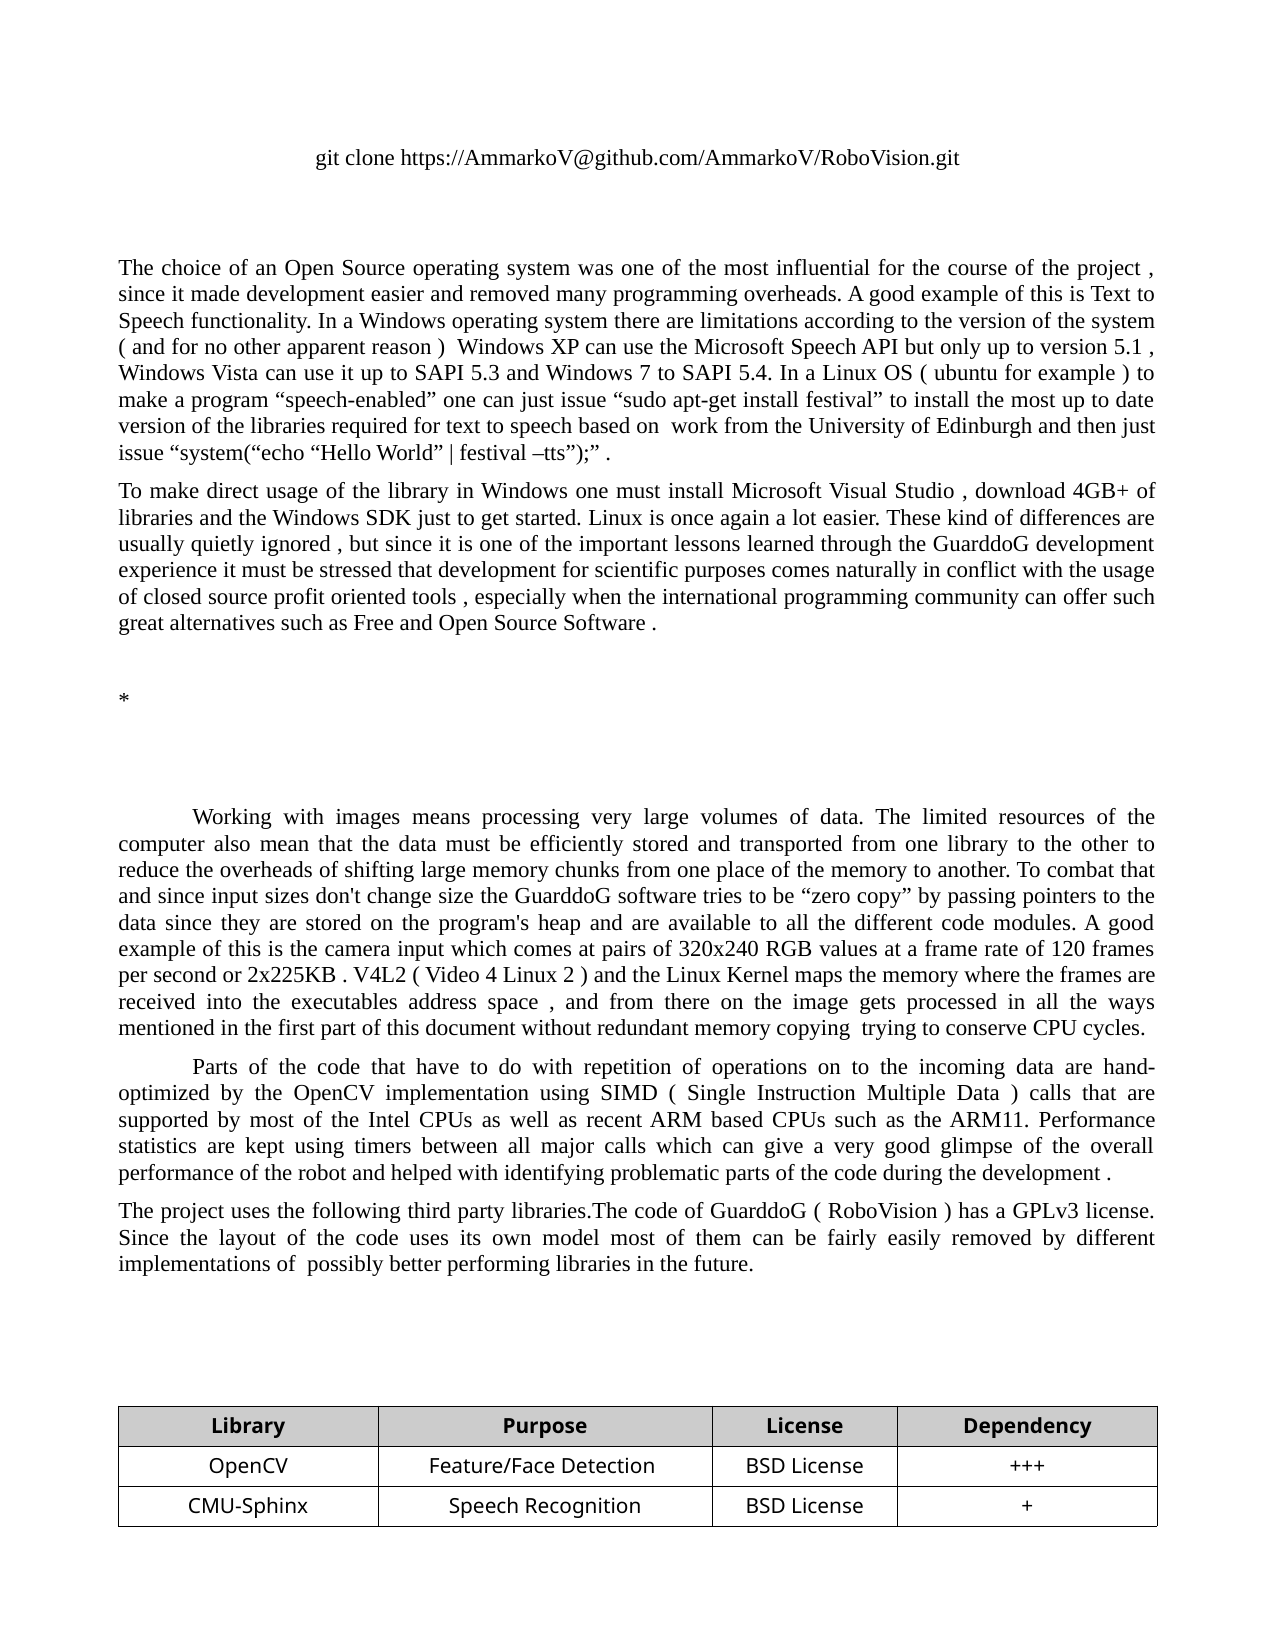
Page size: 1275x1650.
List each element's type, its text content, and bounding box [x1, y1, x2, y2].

text Working with images means processing very large volumes of data. The limited resources of the computer also mean that the data must be efficiently stored and transported from one library to the other to reduce the overheads of shifting large memory chunks from one place of the memory to another. To combat that and since input sizes don't change size the GuarddoG software tries to be “zero copy” by passing pointers to the data since they are stored on the program's heap and are available to all the different code modules. A good example of this is the camera input which comes at pairs of 320x240 RGB values at a frame rate of 120 frames per second or 2x225KB . V4L2 ( Video 4 Linux 2 ) and the Linux Kernel maps the memory where the frames are received into the executables address space , and from there on the image gets processed in all the ways mentioned in the first part of this document without redundant memory copying trying to conserve CPU cycles. [118, 803, 1157, 1041]
table_header License [713, 1407, 897, 1446]
text Parts of the code that have to do with repetition of operations on to the incoming data are hand-optimized by the OpenCV implementation using SIMD ( Single Instruction Multiple Data ) calls that are supported by most of the Intel CPUs as well as recent ARM based CPUs such as the ARM11. Performance statistics are kept using timers between all major calls which can give a very good glimpse of the overall performance of the robot and helped with identifying problematic parts of the code during the development . [118, 1053, 1157, 1185]
table_cell BSD License [713, 1487, 897, 1526]
text To make direct usage of the library in Windows one must install Microsoft Visual Studio , download 4GB+ of libraries and the Windows SDK just to get started. Linux is once again a lot easier. These kind of differences are usually quietly ignored , but since it is one of the important lessons learned through the GuarddoG development experience it must be stressed that development for scientific purposes comes naturally in conflict with the usage of closed source profit oriented tools , especially when the international programming community can offer such great alternatives such as Free and Open Source Software . [118, 477, 1157, 636]
table_cell + [898, 1487, 1157, 1526]
text git clone https://AmmarkoV@github.com/AmmarkoV/RoboVision.git [118, 144, 1157, 171]
table_cell Speech Recognition [379, 1487, 712, 1526]
table_cell OpenCV [119, 1447, 378, 1486]
table_cell CMU-Sphinx [119, 1487, 378, 1526]
table_cell Feature/Face Detection [379, 1447, 712, 1486]
table_header Library [119, 1407, 378, 1446]
table_header Purpose [379, 1407, 712, 1446]
text The choice of an Open Source operating system was one of the most influential for the course of the project , since it made development easier and removed many programming overheads. A good example of this is Text to Speech functionality. In a Windows operating system there are limitations according to the version of the system ( and for no other apparent reason ) Windows XP can use the Microsoft Speech API but only up to version 5.1 , Windows Vista can use it up to SAPI 5.3 and Windows 7 to SAPI 5.4. In a Linux OS ( ubuntu for example ) to make a program “speech-enabled” one can just issue “sudo apt-get install festival” to install the most up to date version of the libraries required for text to speech based on work from the University of Edinburgh and then just issue “system(“echo “Hello World” | festival –tts”);” . [118, 254, 1157, 465]
table_header Dependency [898, 1407, 1157, 1446]
text * [118, 687, 1157, 713]
text The project uses the following third party libraries.The code of GuarddoG ( RoboVision ) has a GPLv3 license. Since the layout of the code uses its own model most of them can be fairly easily removed by different implementations of possibly better performing libraries in the future. [118, 1197, 1157, 1276]
table_cell BSD License [713, 1447, 897, 1486]
table_cell +++ [898, 1447, 1157, 1486]
